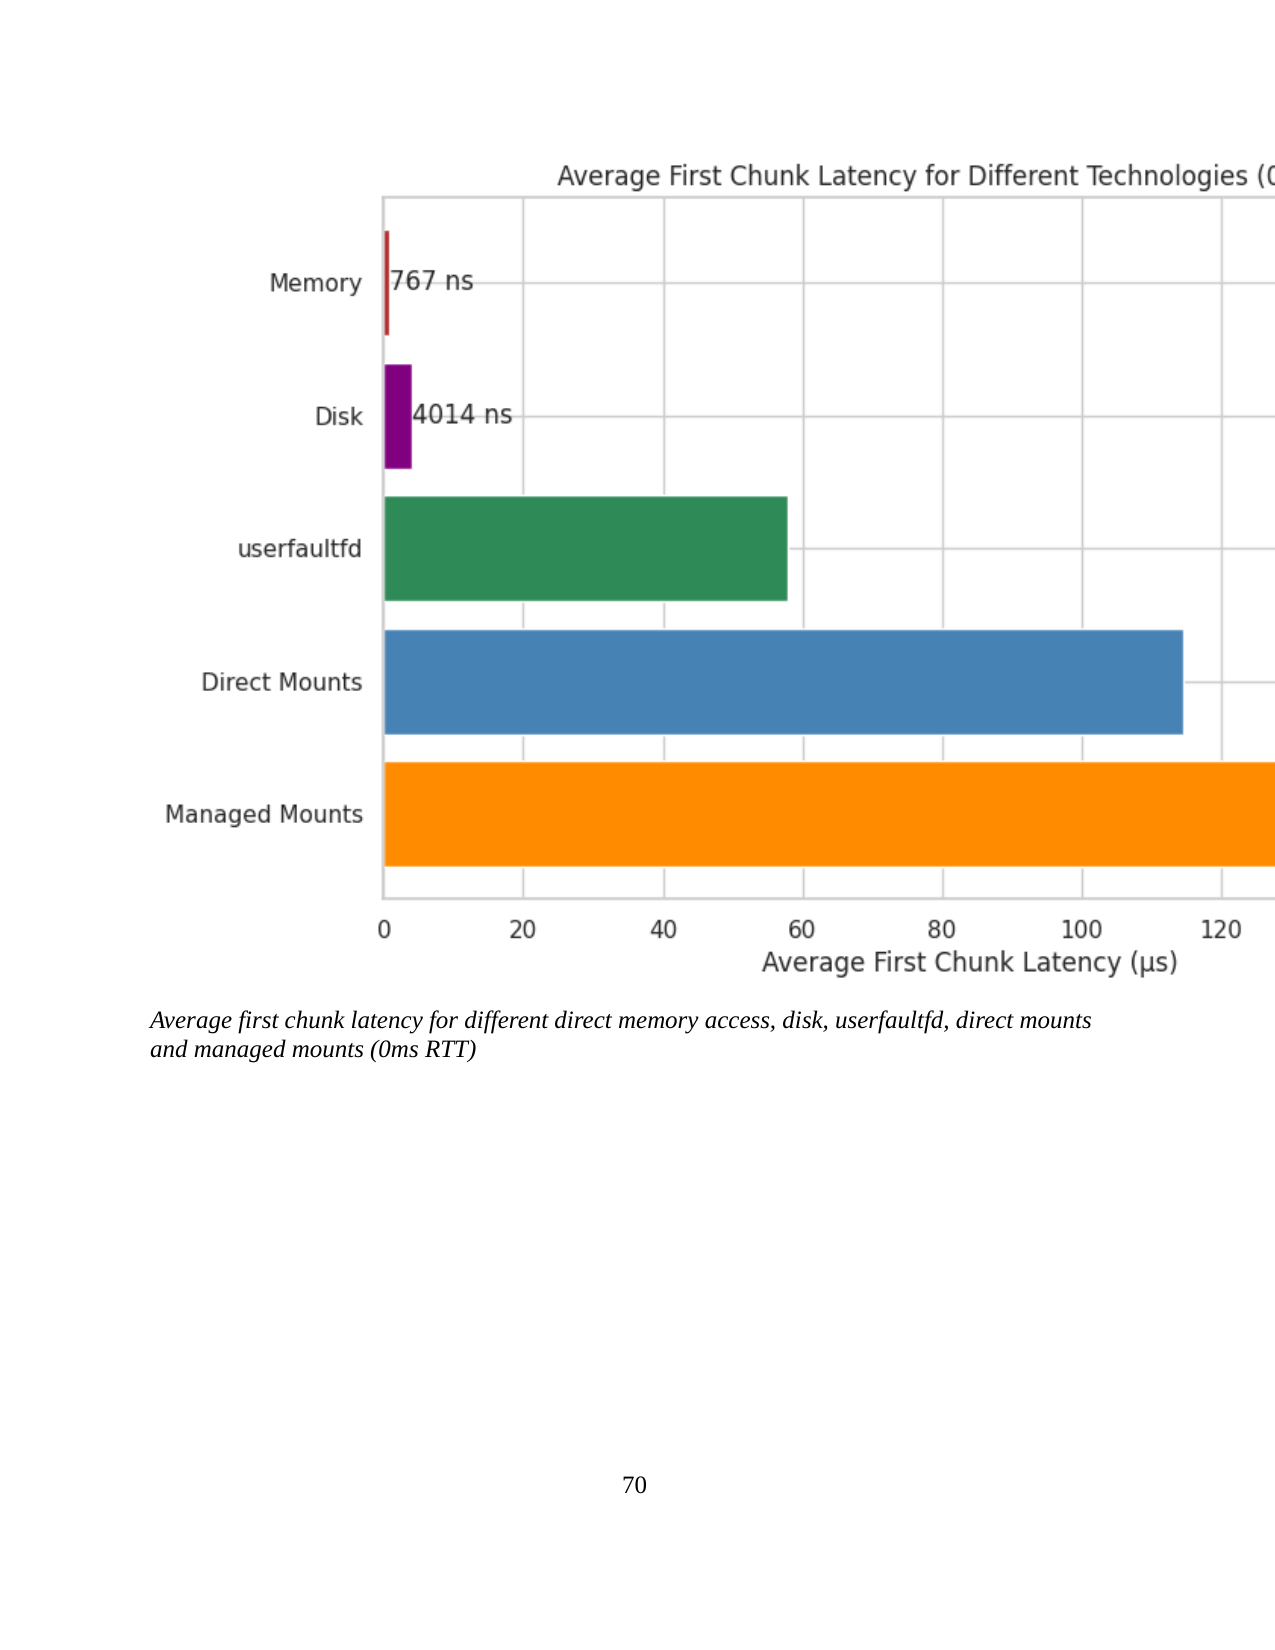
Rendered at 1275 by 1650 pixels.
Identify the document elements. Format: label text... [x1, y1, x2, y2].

text Average first chunk latency for different direct memory access, disk, userfaultfd, direct mounts and managed mounts (0ms RTT) [150, 1005, 1125, 1062]
picture [150, 150, 1275, 993]
